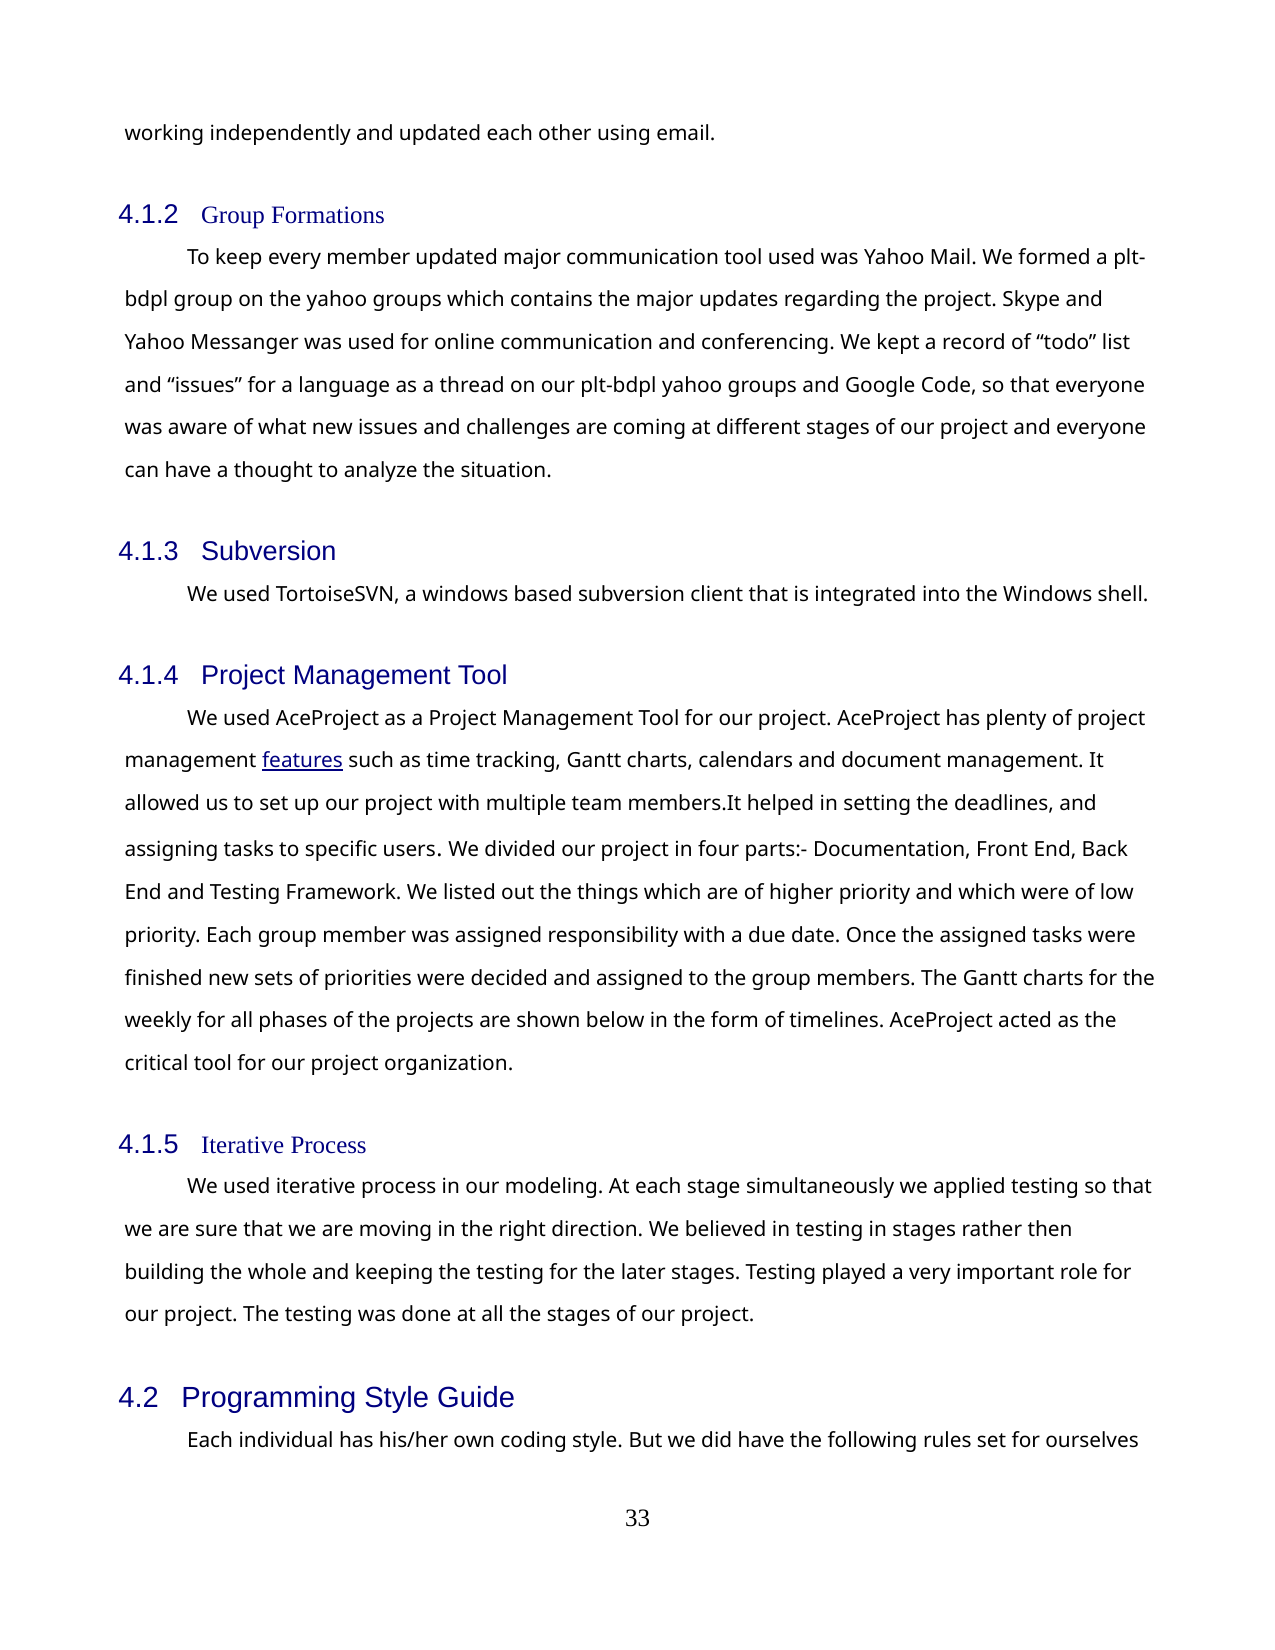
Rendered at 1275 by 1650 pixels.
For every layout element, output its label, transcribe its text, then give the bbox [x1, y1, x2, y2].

text We used AceProject as a Project Management Tool for our project. AceProject has plenty of project management features such as time tracking, Gantt charts, calendars and document management. It allowed us to set up our project with multiple team members.It helped in setting the deadlines, and assigning tasks to specific users. We divided our project in four parts:- Documentation, Front End, Back End and Testing Framework. We listed out the things which are of higher priority and which were of low priority. Each group member was assigned responsibility with a due date. Once the assigned tasks were finished new sets of priorities were decided and assigned to the group members. The Gantt charts for the weekly for all phases of the projects are shown below in the form of timelines. AceProject acted as the critical tool for our project organization. [124, 703, 1157, 1076]
subtitle Subversion [118, 535, 1157, 566]
text To keep every member updated major communication tool used was Yahoo Mail. We formed a plt-bdpl group on the yahoo groups which contains the major updates regarding the project. Skype and Yahoo Messanger was used for online communication and conferencing. We kept a record of “todo” list and “issues” for a language as a thread on our plt-bdpl yahoo groups and Google Code, so that everyone was aware of what new issues and challenges are coming at different stages of our project and everyone can have a thought to analyze the situation. [124, 242, 1157, 483]
subtitle Project Management Tool [118, 659, 1157, 690]
subtitle Programming Style Guide [118, 1379, 1157, 1413]
text We used TortoiseSVN, a windows based subversion client that is integrated into the Windows shell. [124, 579, 1157, 607]
subtitle Iterative Process [118, 1128, 1157, 1159]
subtitle Group Formations [118, 198, 1157, 229]
text working independently and updated each other using email. [124, 118, 1157, 147]
text We used iterative process in our modeling. At each stage simultaneously we applied testing so that we are sure that we are moving in the right direction. We believed in testing in stages rather then building the whole and keeping the testing for the later stages. Testing played a very important role for our project. The testing was done at all the stages of our project. [124, 1172, 1157, 1328]
text Each individual has his/her own coding style. But we did have the following rules set for ourselves [124, 1426, 1157, 1454]
